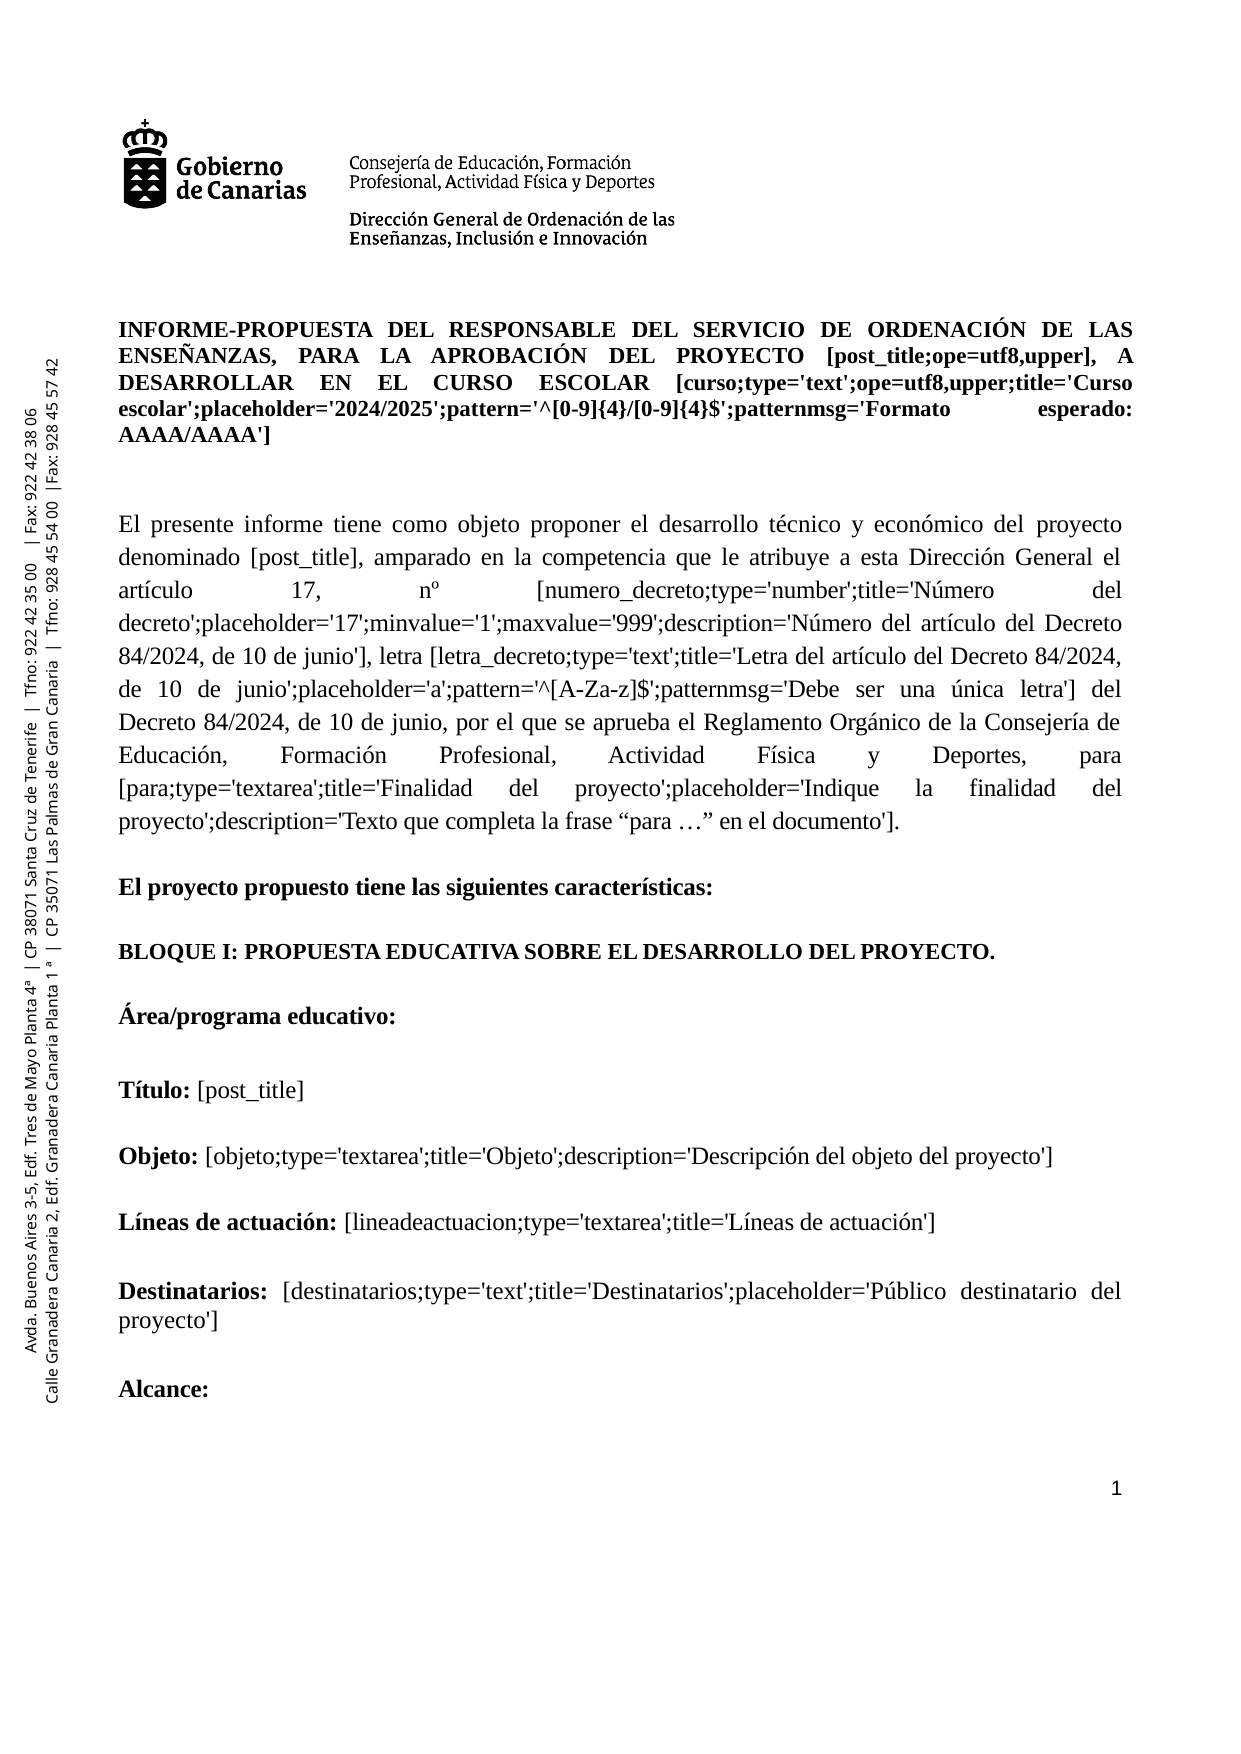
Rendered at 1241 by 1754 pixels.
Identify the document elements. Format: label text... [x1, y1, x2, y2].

list Destinatarios: [destinatarios;type='text';title='Destinatarios';placeholder='Público destinatario del proyecto'] [118, 1276, 1122, 1334]
text El presente informe tiene como objeto proponer el desarrollo técnico y económico del proyecto denominado [post_title], amparado en la competencia que le atribuye a esta Dirección General el artículo 17, nº [numero_decreto;type='number';title='Número del decreto';placeholder='17';minvalue='1';maxvalue='999';description='Número del artículo del Decreto 84/2024, de 10 de junio'], letra [letra_decreto;type='text';title='Letra del artículo del Decreto 84/2024, de 10 de junio';placeholder='a';pattern='^[A-Za-z]$';patternmsg='Debe ser una única letra'] del Decreto 84/2024, de 10 de junio, por el que se aprueba el Reglamento Orgánico de la Consejería de Educación, Formación Profesional, Actividad Física y Deportes, para [para;type='textarea';title='Finalidad del proyecto';placeholder='Indique la finalidad del proyecto';description='Texto que completa la frase “para …” en el documento']. [118, 509, 1122, 835]
text BLOQUE I: PROPUESTA EDUCATIVA SOBRE EL DESARROLLO DEL PROYECTO. [118, 938, 1122, 964]
picture [122, 119, 675, 248]
text Área/programa educativo: [118, 1001, 1122, 1030]
list Líneas de actuación: [lineadeactuacion;type='textarea';title='Líneas de actuación'] [118, 1207, 1122, 1236]
text INFORME-PROPUESTA DEL RESPONSABLE DEL SERVICIO DE ORDENACIÓN DE LAS ENSEÑANZAS, PARA LA APROBACIÓN DEL PROYECTO [post_title;ope=utf8,upper], A DESARROLLAR EN EL CURSO ESCOLAR [curso;type='text';ope=utf8,upper;title='Curso escolar';placeholder='2024/2025';pattern='^[0-9]{4}/[0-9]{4}$';patternmsg='Formato esperado: AAAA/AAAA'] [118, 316, 1134, 448]
list Título: [post_title] [118, 1075, 1122, 1104]
text El proyecto propuesto tiene las siguientes características: [118, 872, 1122, 901]
list Alcance: [118, 1374, 1122, 1403]
list Objeto: [objeto;type='textarea';title='Objeto';description='Descripción del objeto del proyecto'] [118, 1141, 1122, 1170]
